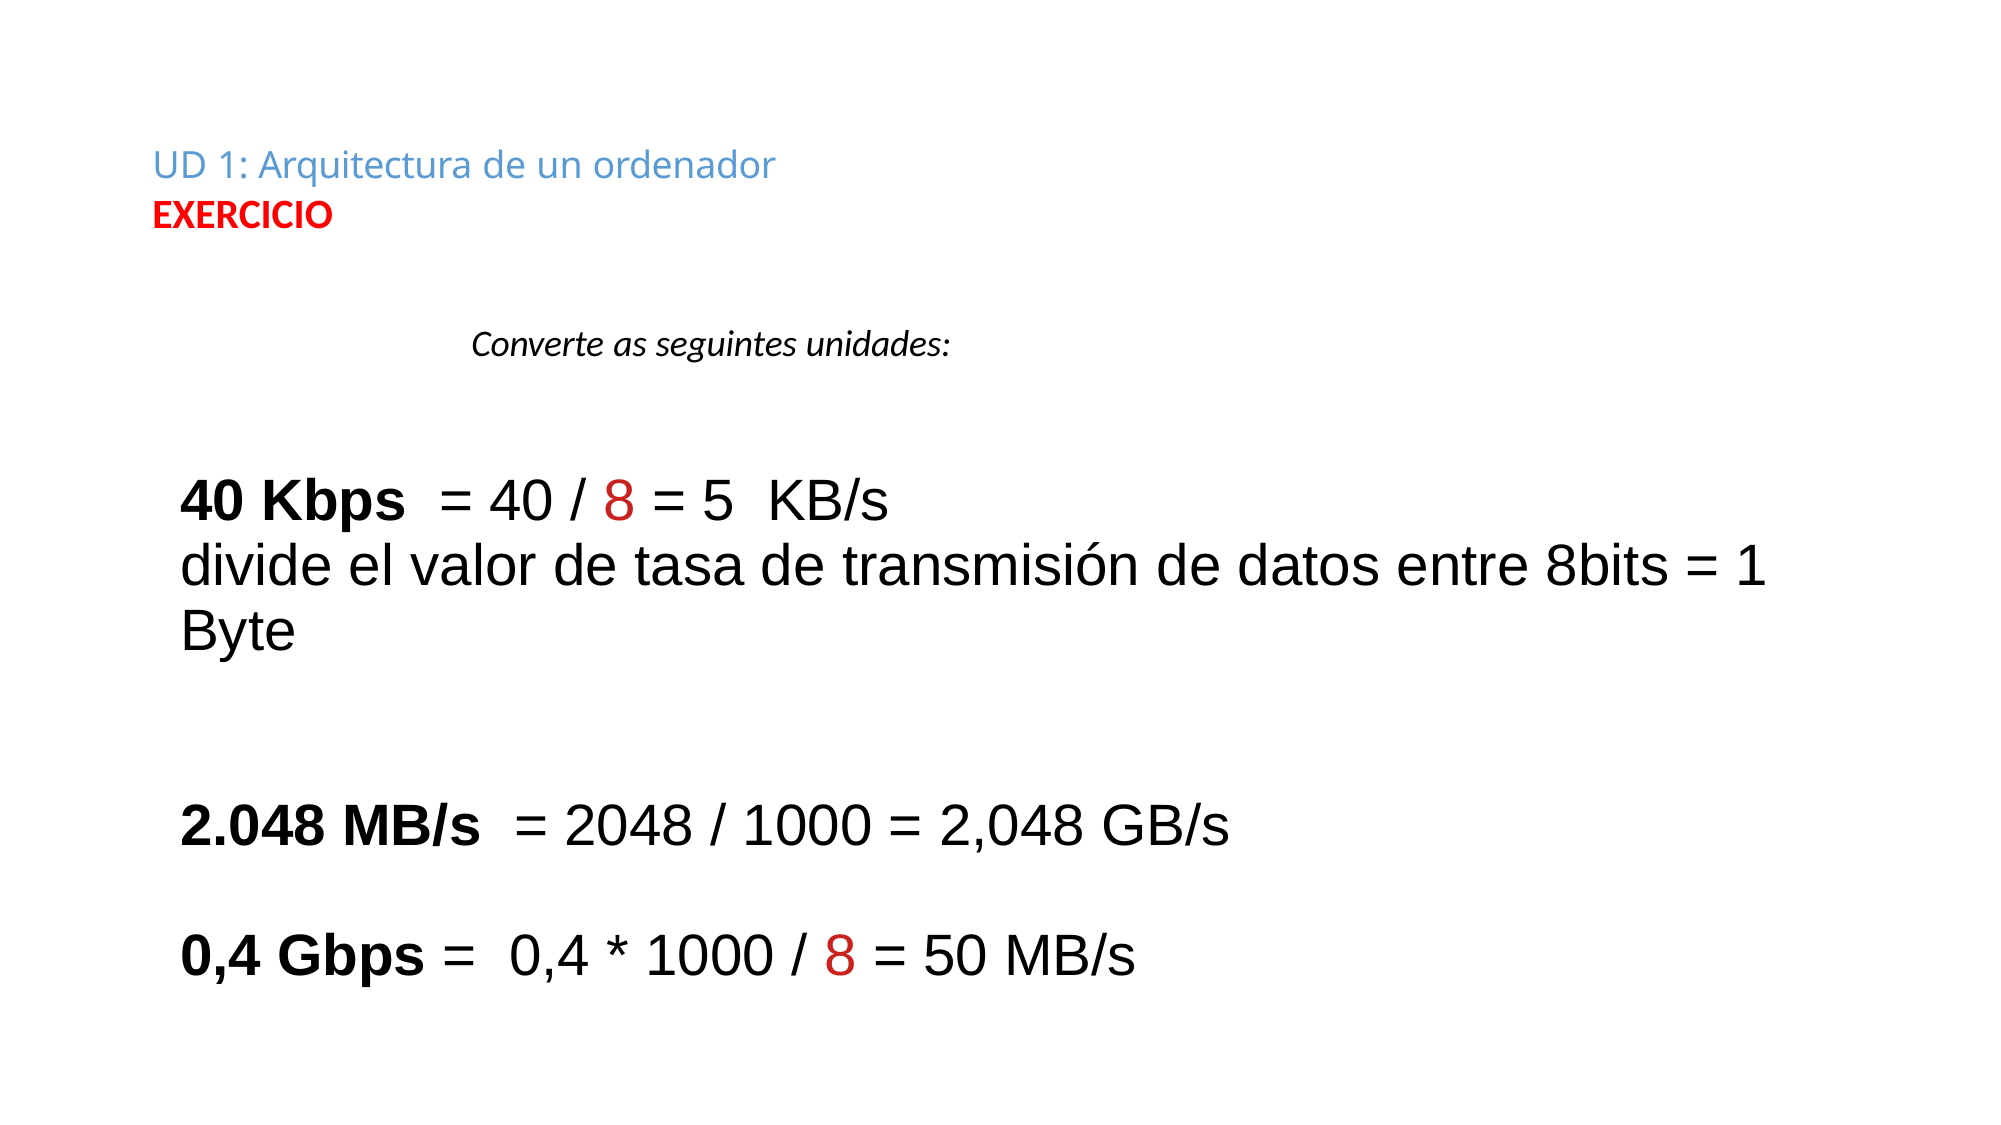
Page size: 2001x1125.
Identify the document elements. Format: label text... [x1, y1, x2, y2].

title UD 1: Arquitectura de un ordenador EXERCICIO [150, 130, 1430, 330]
text_box Converte as seguintes unidades: [469, 317, 1311, 454]
text_box 40 Kbps = 40 / 8 = 5 KB/s divide el valor de tasa de transmisión de datos entre 8bits = 1 Byte 2.048 MB/s = 2048 / 1000 = 2,048 GB/s 0,4 Gbps = 0,4 * 1000 / 8 = 50 MB/s [165, 460, 1808, 996]
